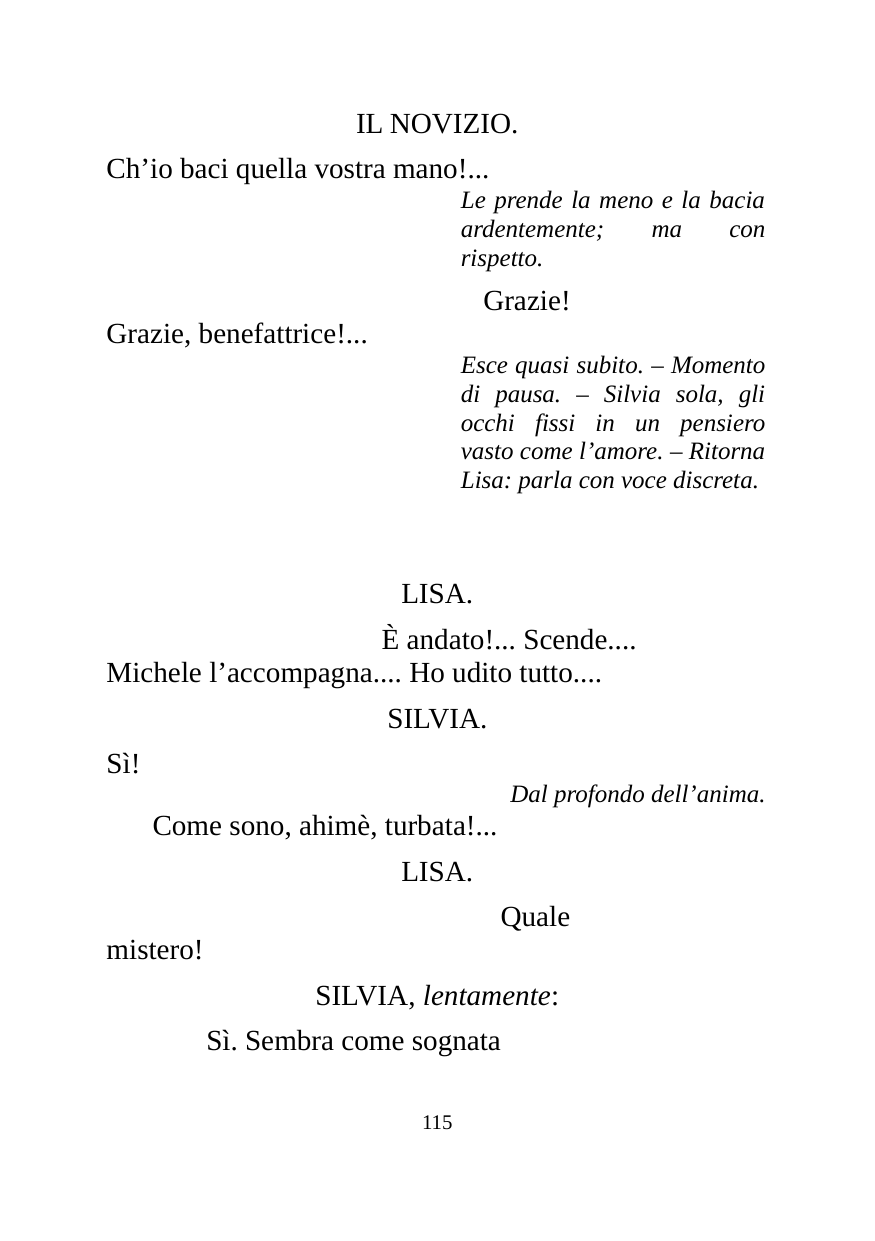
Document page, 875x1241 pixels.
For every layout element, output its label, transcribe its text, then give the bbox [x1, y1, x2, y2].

text Come sono, ahimè, turbata!... [106, 808, 768, 842]
text Quale mistero! [106, 899, 768, 966]
text Ch’io baci quella vostra mano!... [106, 152, 768, 185]
text Grazie! Grazie, benefattrice!... [106, 283, 768, 350]
text È andato!... Scende.... Michele l’accompagna.... Ho udito tutto.... [106, 622, 768, 689]
text Esce quasi subito. – Momento di pausa. – Silvia sola, gli occhi fissi in un pensiero vasto come l’amore. – Ritorna Lisa: parla con voce discreta. [461, 350, 768, 494]
text Le prende la meno e la bacia ardentemente; ma con rispetto. [461, 185, 768, 271]
text Sì! [106, 746, 768, 779]
text Dal profondo dell’anima. [402, 779, 768, 808]
text LISA. [106, 577, 768, 610]
text IL NOVIZIO. [106, 106, 768, 140]
text SILVIA. [106, 701, 768, 734]
text SILVIA, lentamente: [106, 978, 768, 1011]
text Sì. Sembra come sognata [106, 1023, 768, 1057]
text LISA. [106, 854, 768, 887]
